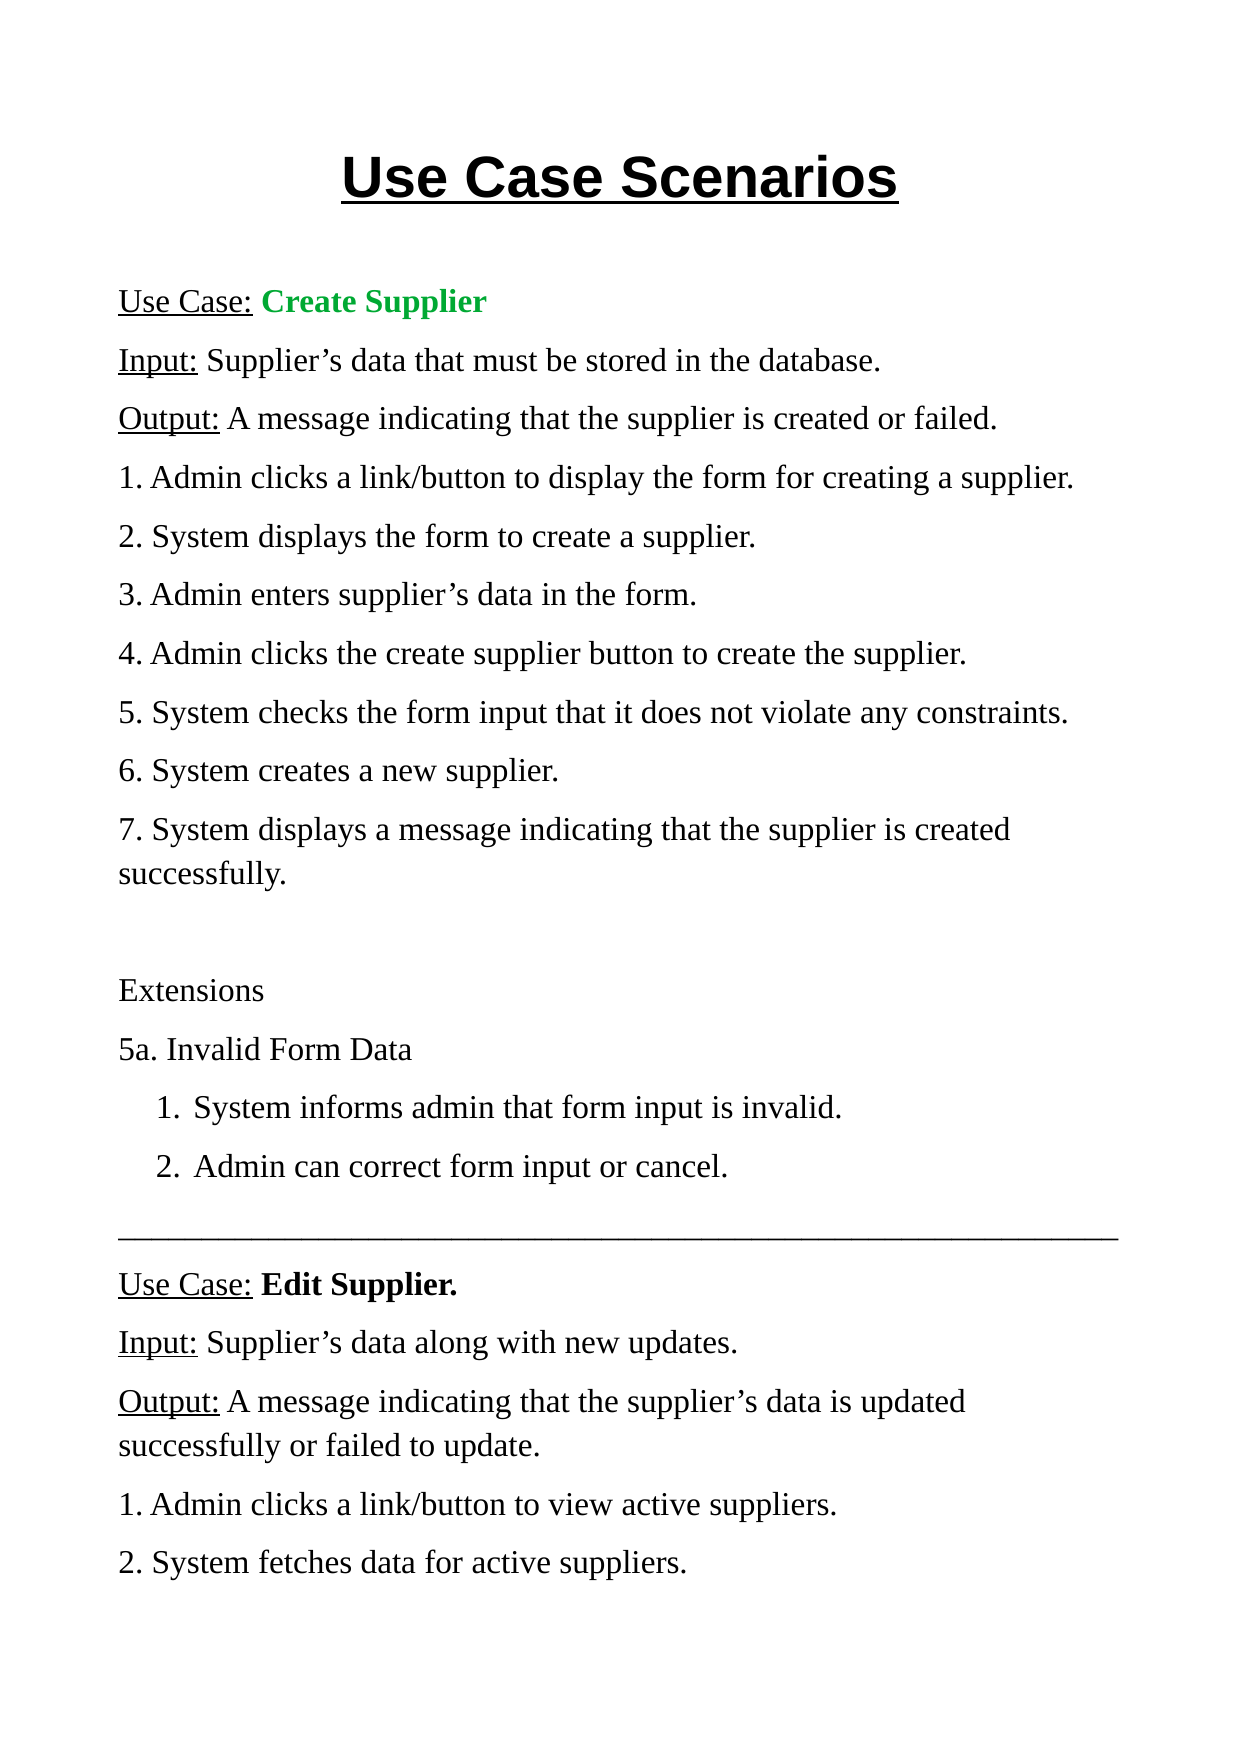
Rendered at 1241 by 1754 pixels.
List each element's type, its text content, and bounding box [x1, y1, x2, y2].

text 7. System displays a message indicating that the supplier is created successfully. [118, 809, 1122, 892]
text 5a. Invalid Form Data [118, 1029, 1122, 1067]
text Use Case: Edit Supplier. [118, 1264, 1122, 1302]
text Output: A message indicating that the supplier is created or failed. [118, 399, 1122, 437]
text 5. System checks the form input that it does not violate any constraints. [118, 692, 1122, 730]
text 2. System displays the form to create a supplier. [118, 516, 1122, 554]
text Input: Supplier’s data along with new updates. [118, 1322, 1122, 1361]
text ____________________________________________________________ [118, 1205, 1122, 1243]
text Extensions [118, 971, 1122, 1009]
text Use Case: Create Supplier [118, 281, 1122, 320]
title Use Case Scenarios [118, 143, 1122, 210]
list System informs admin that form input is invalid. [156, 1088, 1122, 1126]
text 6. System creates a new supplier. [118, 751, 1122, 789]
text Input: Supplier’s data that must be stored in the database. [118, 340, 1122, 378]
text 3. Admin enters supplier’s data in the form. [118, 574, 1122, 613]
text 4. Admin clicks the create supplier button to create the supplier. [118, 633, 1122, 672]
list Admin can correct form input or cancel. [156, 1146, 1122, 1185]
text 1. Admin clicks a link/button to view active suppliers. [118, 1484, 1122, 1522]
text 2. System fetches data for active suppliers. [118, 1542, 1122, 1581]
text Output: A message indicating that the supplier’s data is updated successfully or failed to update. [118, 1381, 1122, 1463]
text 1. Admin clicks a link/button to display the form for creating a supplier. [118, 457, 1122, 496]
